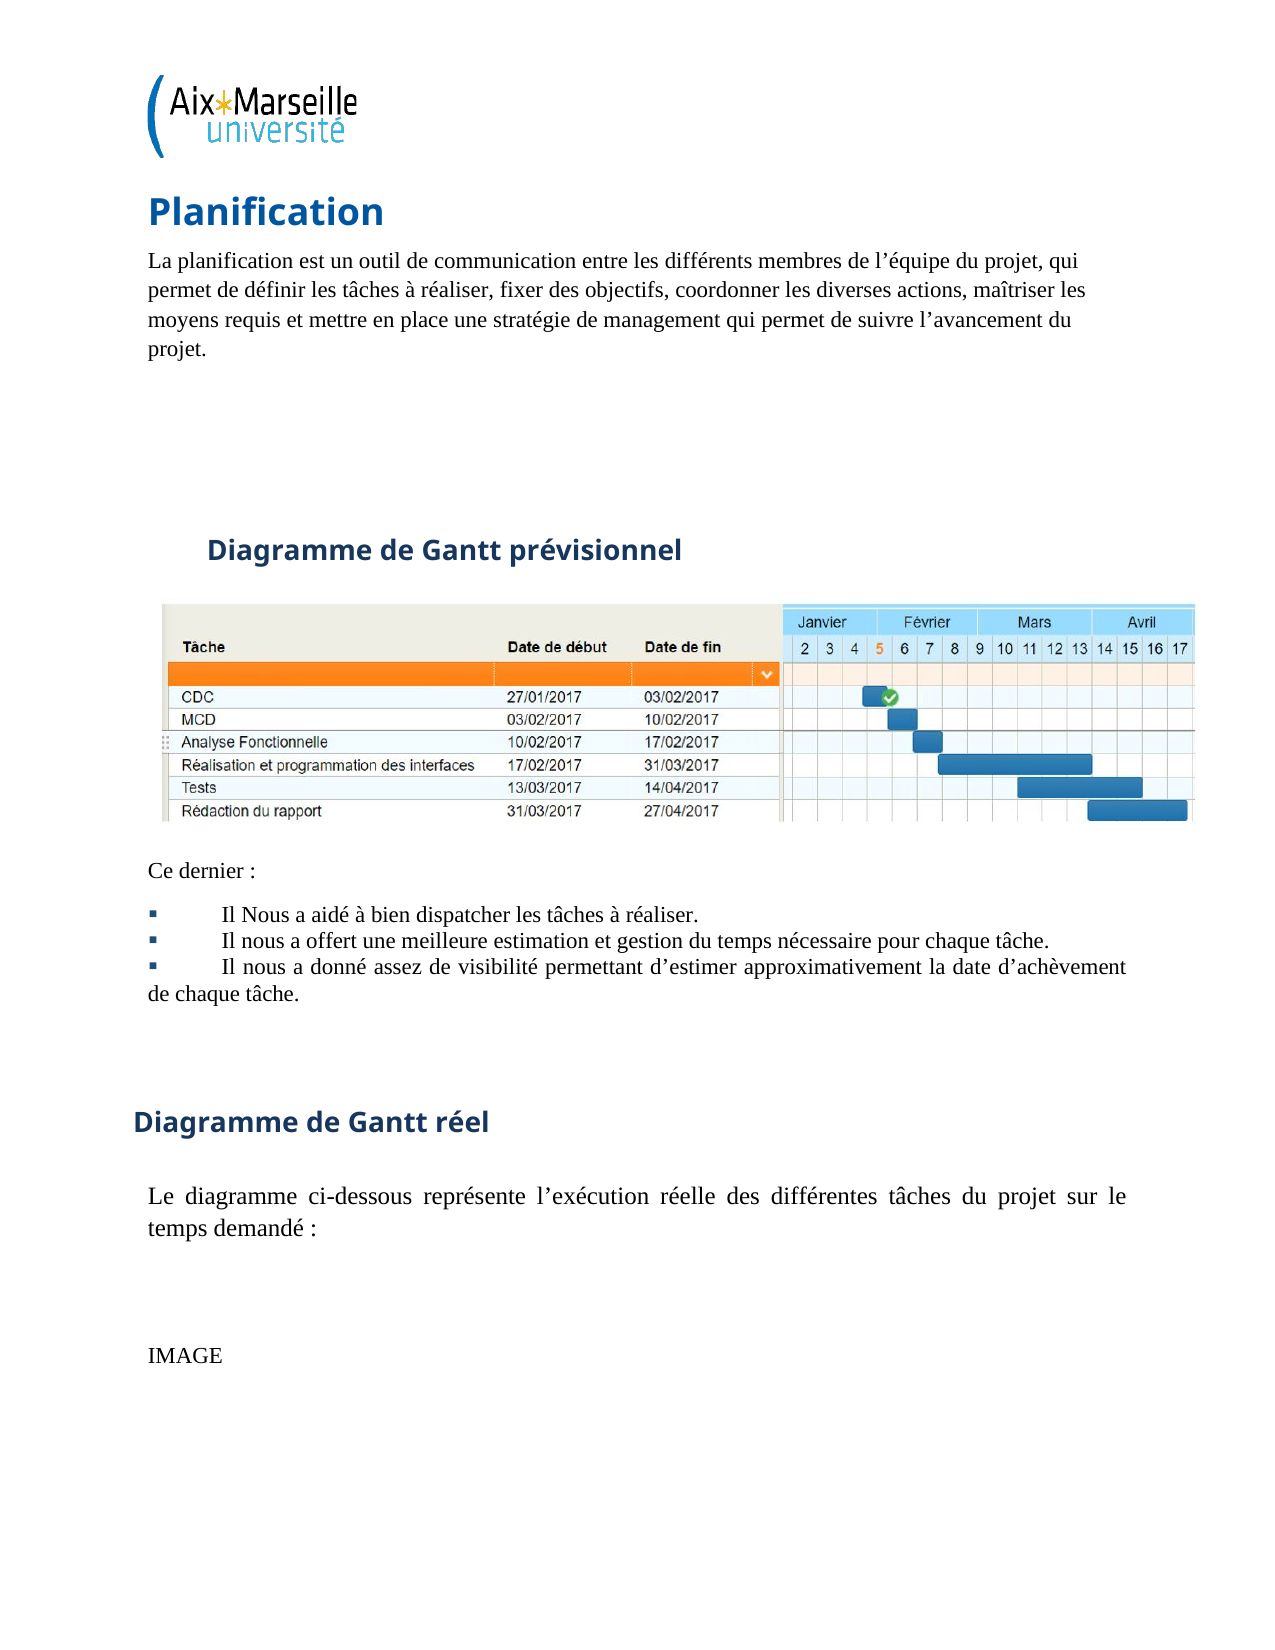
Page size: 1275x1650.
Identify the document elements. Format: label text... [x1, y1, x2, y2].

list Il nous a offert une meilleure estimation et gestion du temps nécessaire pour chaque tâche. [148, 927, 1127, 953]
text IMAGE [148, 1342, 1127, 1368]
list Il nous a donné assez de visibilité permettant d’estimer approximativement la date d’achèvement de chaque tâche. [148, 953, 1127, 1006]
subtitle Diagramme de Gantt prévisionnel [207, 530, 1127, 569]
list Il Nous a aidé à bien dispatcher les tâches à réaliser. [148, 901, 1127, 927]
text Le diagramme ci-dessous représente l’exécution réelle des différentes tâches du projet sur le temps demandé : [148, 1181, 1127, 1242]
subtitle Planification [148, 185, 1127, 236]
text Ce dernier : [148, 858, 1127, 884]
text La planification est un outil de communication entre les différents membres de l’équipe du projet, qui permet de définir les tâches à réaliser, fixer des objectifs, coordonner les diverses actions, maîtriser les moyens requis et mettre en place une stratégie de management qui permet de suivre l’avancement du projet. [148, 247, 1127, 362]
subtitle Diagramme de Gantt réel [133, 1102, 1127, 1141]
